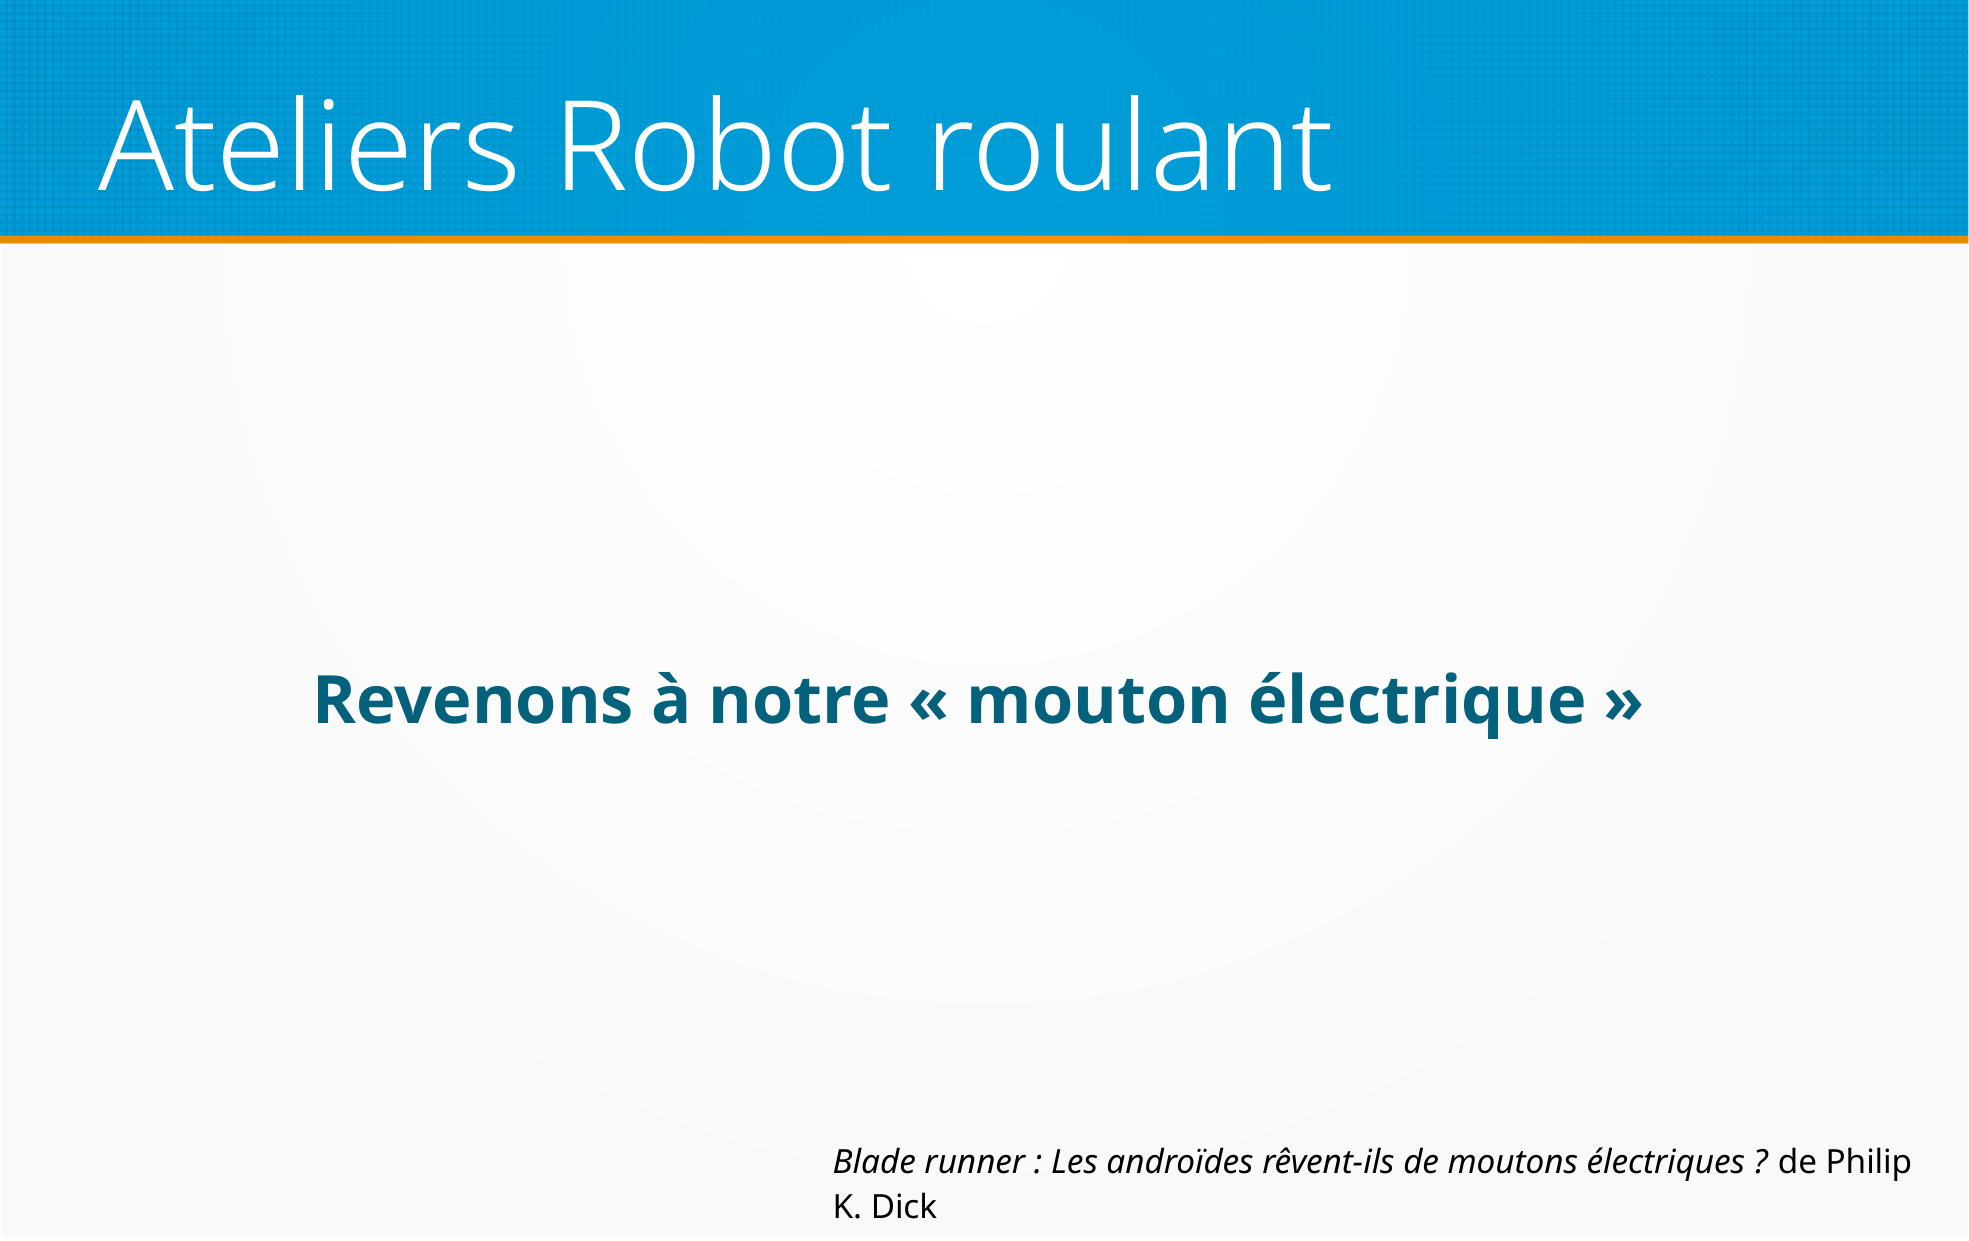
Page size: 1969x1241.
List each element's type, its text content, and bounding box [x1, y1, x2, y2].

subtitle Revenons à notre « mouton électrique » [98, 315, 1861, 1081]
title Ateliers Robot roulant [98, 19, 1870, 227]
text_box Blade runner : Les androïdes rêvent-ils de moutons électriques ? de Philip K. Dick [826, 1156, 1949, 1211]
picture [0, 236, 1969, 1241]
